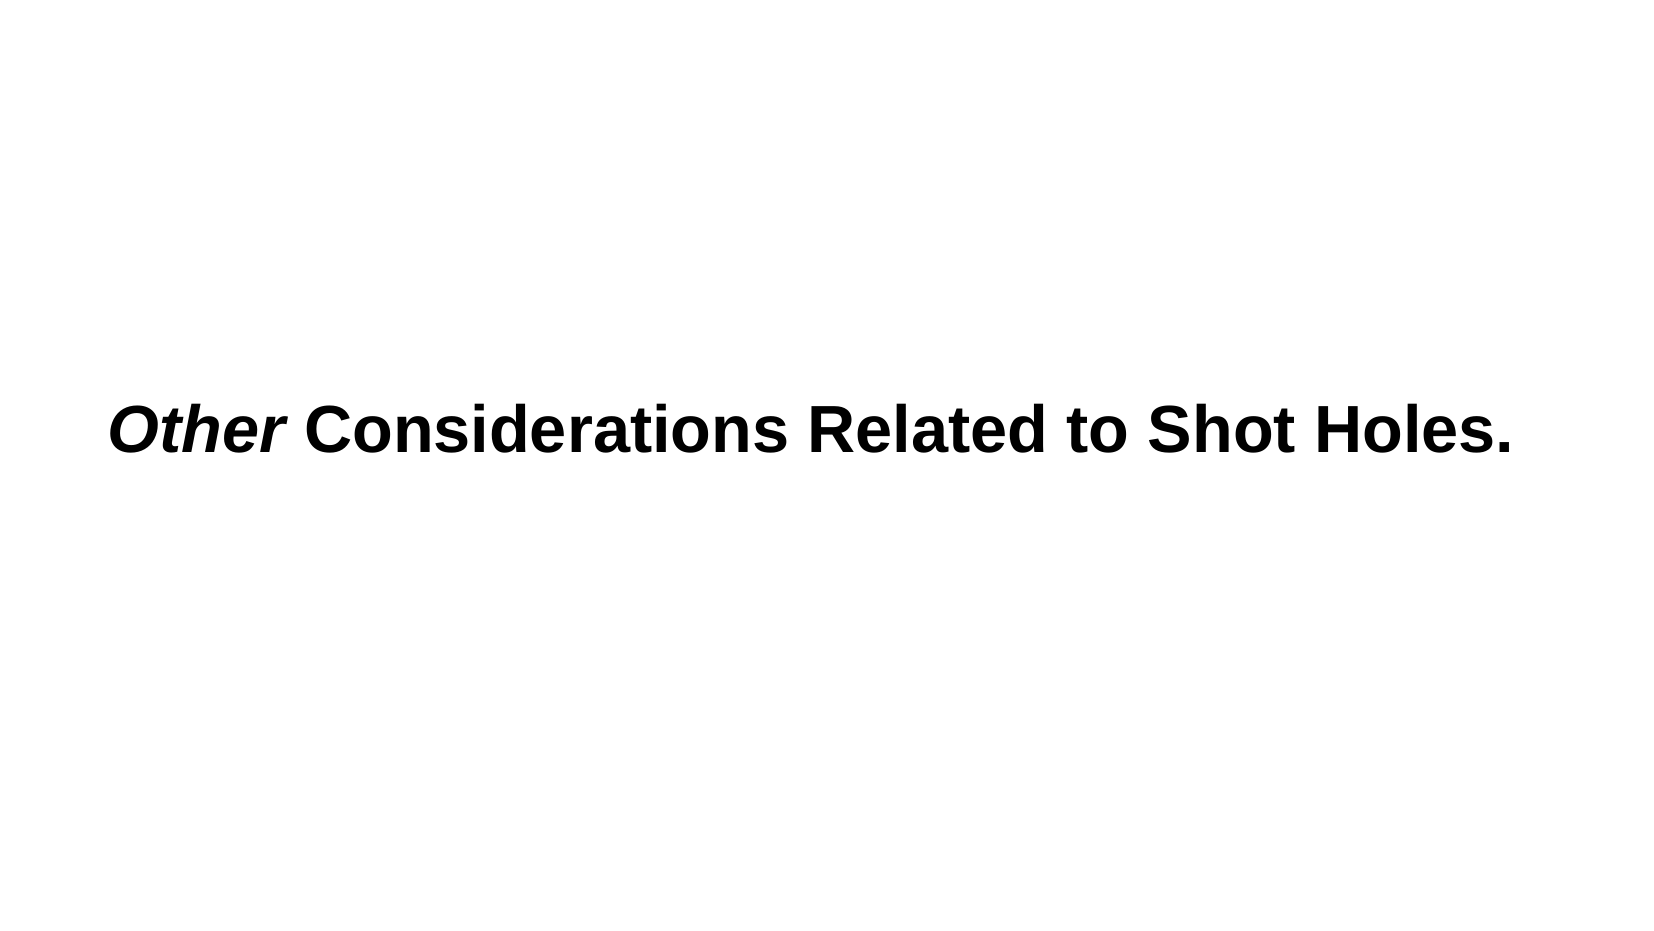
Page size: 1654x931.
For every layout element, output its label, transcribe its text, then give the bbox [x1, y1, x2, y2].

text_box Other Considerations Related to Shot Holes. [37, 30, 1654, 901]
